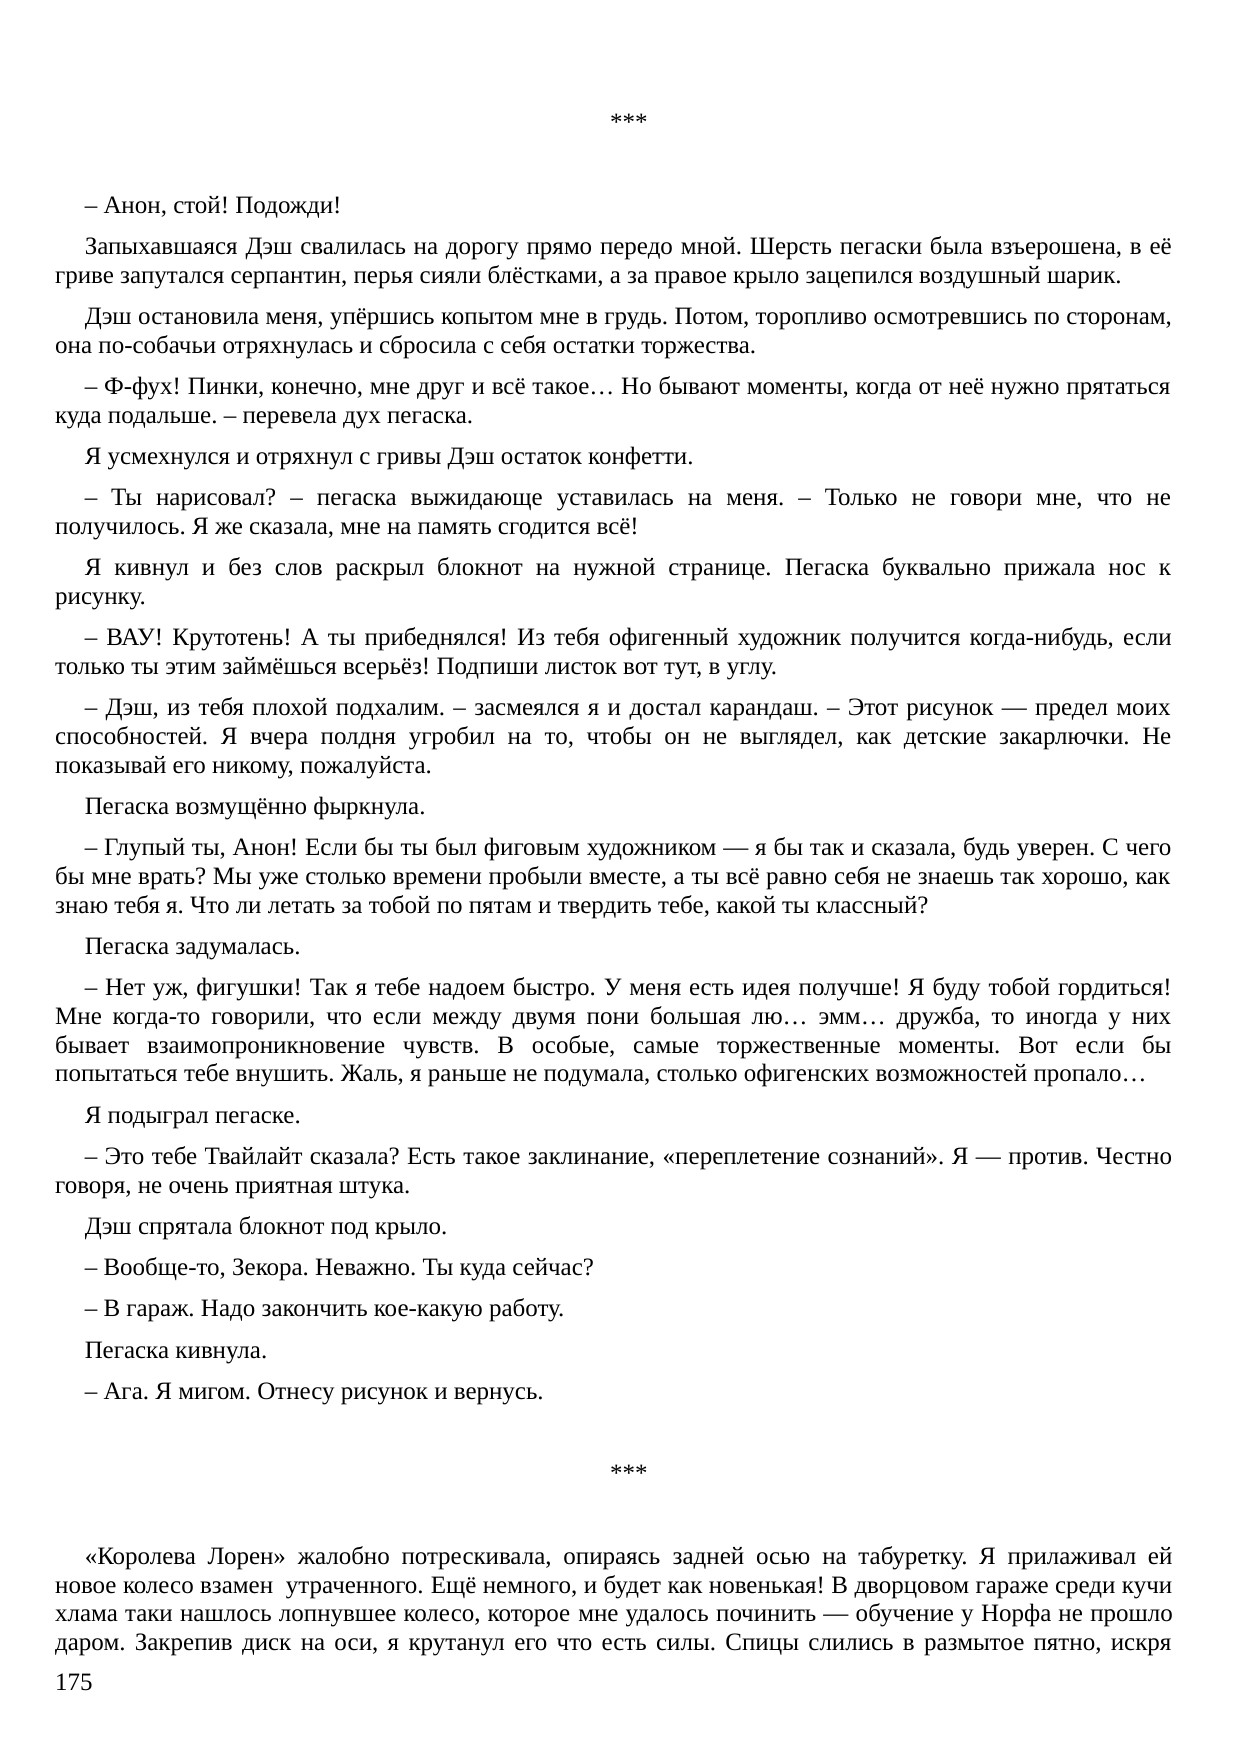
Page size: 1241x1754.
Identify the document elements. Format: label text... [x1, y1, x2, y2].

text – Нет уж, фигушки! Так я тебе надоем быстро. У меня есть идея получше! Я буду тобой гордиться! Мне когда-то говорили, что если между двумя пони большая лю… эмм… дружба, то иногда у них бывает взаимопроникновение чувств. В особые, самые торжественные моменты. Вот если бы попытаться тебе внушить. Жаль, я раньше не подумала, столько офигенских возможностей пропало… [55, 972, 1173, 1087]
text Я подыграл пегаске. [55, 1100, 1173, 1128]
text Пегаска возмущённо фыркнула. [55, 791, 1173, 820]
text Я кивнул и без слов раскрыл блокнот на нужной странице. Пегаска буквально прижала нос к рисунку. [55, 552, 1173, 610]
text *** [55, 1458, 1173, 1487]
text Пегаска кивнула. [55, 1335, 1173, 1363]
text – Дэш, из тебя плохой подхалим. – засмеялся я и достал карандаш. – Этот рисунок — предел моих способностей. Я вчера полдня угробил на то, чтобы он не выглядел, как детские закарлючки. Не показывай его никому, пожалуйста. [55, 692, 1173, 778]
text – Это тебе Твайлайт сказала? Есть такое заклинание, «переплетение сознаний». Я — против. Честно говоря, не очень приятная штука. [55, 1141, 1173, 1198]
text Дэш остановила меня, упёршись копытом мне в грудь. Потом, торопливо осмотревшись по сторонам, она по-собачьи отряхнулась и сбросила с себя остатки торжества. [55, 301, 1173, 358]
text Я усмехнулся и отряхнул с гривы Дэш остаток конфетти. [55, 441, 1173, 470]
text – Ф-фух! Пинки, конечно, мне друг и всё такое… Но бывают моменты, когда от неё нужно прятаться куда подальше. – перевела дух пегаска. [55, 371, 1173, 428]
text Дэш спрятала блокнот под крыло. [55, 1211, 1173, 1240]
text – Вообще-то, Зекора. Неважно. Ты куда сейчас? [55, 1252, 1173, 1281]
text – Ага. Я мигом. Отнесу рисунок и вернусь. [55, 1376, 1173, 1405]
text Запыхавшаяся Дэш свалилась на дорогу прямо передо мной. Шерсть пегаски была взъерошена, в её гриве запутался серпантин, перья сияли блёстками, а за правое крыло зацепился воздушный шарик. [55, 231, 1173, 288]
text – Анон, стой! Подожди! [55, 190, 1173, 218]
text «Королева Лорен» жалобно потрескивала, опираясь задней осью на табуретку. Я прилаживал ей новое колесо взамен утраченного. Ещё немного, и будет как новенькая! В дворцовом гараже среди кучи хлама таки нашлось лопнувшее колесо, которое мне удалось починить — обучение у Норфа не прошло даром. Закрепив диск на оси, я крутанул его что есть силы. Спицы слились в размытое пятно, искря [55, 1541, 1173, 1656]
text – ВАУ! Крутотень! А ты прибеднялся! Из тебя офигенный художник получится когда-нибудь, если только ты этим займёшься всерьёз! Подпиши листок вот тут, в углу. [55, 622, 1173, 680]
text Пегаска задумалась. [55, 931, 1173, 960]
text *** [55, 107, 1173, 136]
text – Ты нарисовал? – пегаска выжидающе уставилась на меня. – Только не говори мне, что не получилось. Я же сказала, мне на память сгодится всё! [55, 482, 1173, 540]
text – Глупый ты, Анон! Если бы ты был фиговым художником — я бы так и сказала, будь уверен. С чего бы мне врать? Мы уже столько времени пробыли вместе, а ты всё равно себя не знаешь так хорошо, как знаю тебя я. Что ли летать за тобой по пятам и твердить тебе, какой ты классный? [55, 832, 1173, 918]
text – В гараж. Надо закончить кое-какую работу. [55, 1293, 1173, 1322]
